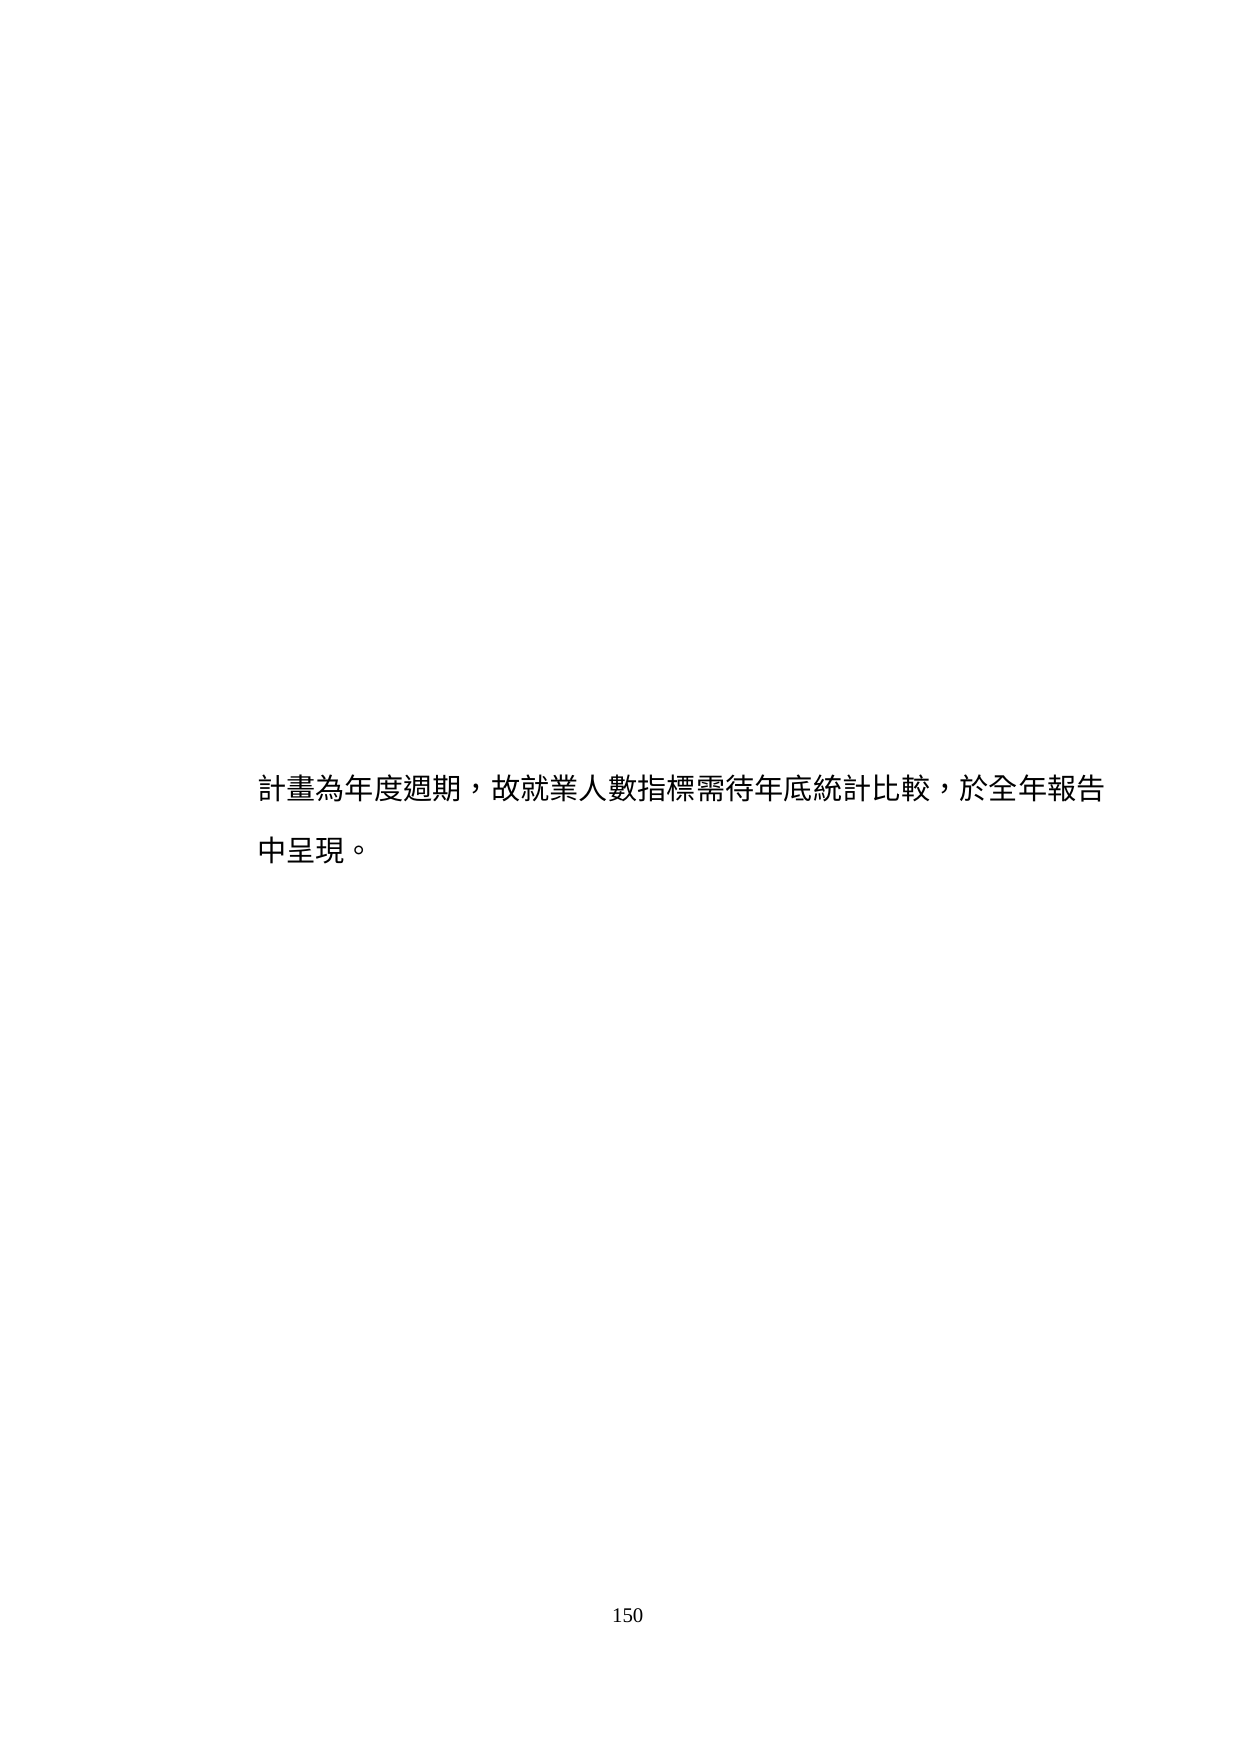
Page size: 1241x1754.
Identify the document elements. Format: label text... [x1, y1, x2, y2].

list 計畫為年度週期，故就業人數指標需待年底統計比較，於全年報告中呈現。 [198, 745, 1107, 870]
